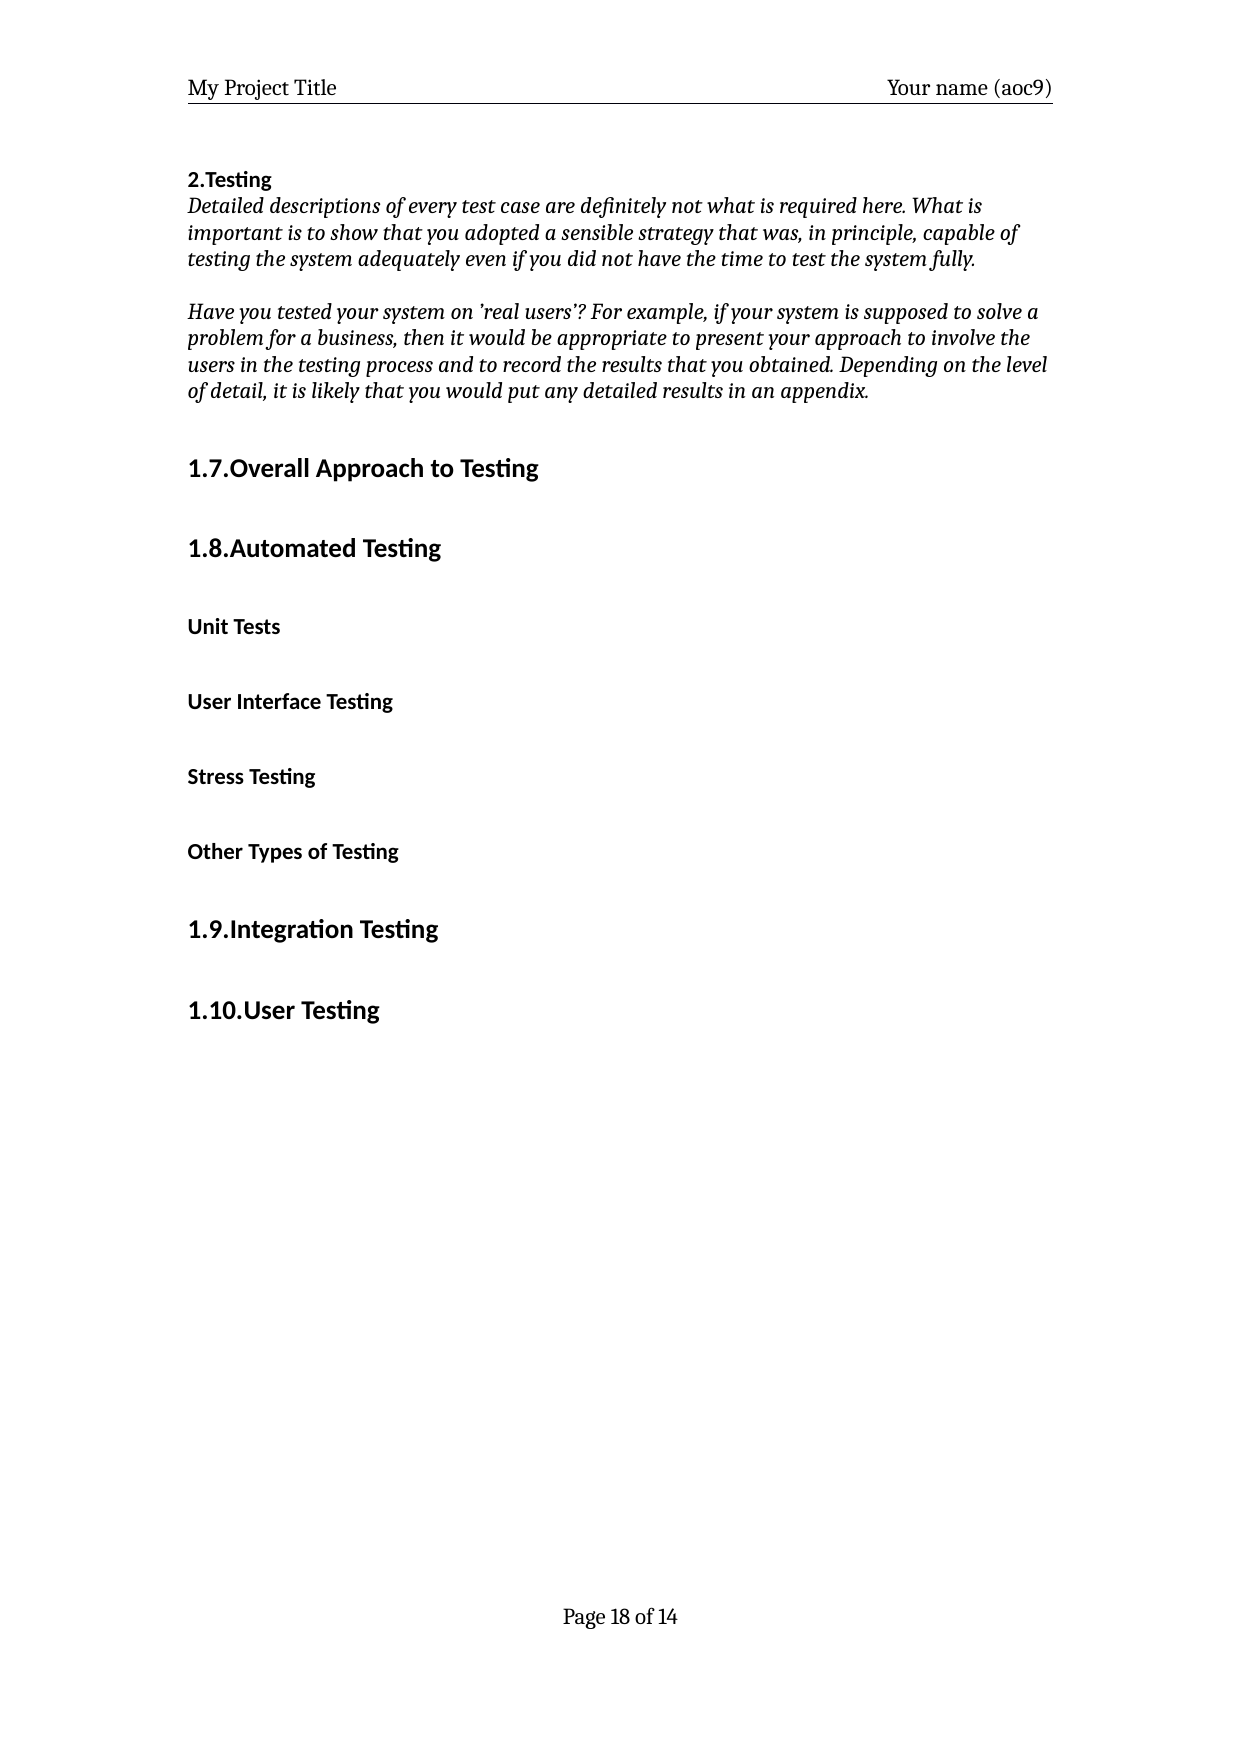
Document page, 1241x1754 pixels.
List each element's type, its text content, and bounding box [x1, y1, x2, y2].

text Detailed descriptions of every test case are definitely not what is required here. What is important is to show that you adopted a sensible strategy that was, in principle, capable of testing the system adequately even if you did not have the time to test the system fully. [187, 193, 1053, 272]
text Have you tested your system on ’real users’? For example, if your system is supposed to solve a problem for a business, then it would be appropriate to present your approach to involve the users in the testing process and to record the results that you obtained. Depending on the level of detail, it is likely that you would put any detailed results in an appendix. [187, 299, 1053, 404]
subtitle User Interface Testing [187, 687, 1053, 715]
subtitle Other Types of Testing [187, 837, 1053, 865]
subtitle Automated Testing [187, 532, 1053, 564]
subtitle User Testing [187, 993, 1053, 1026]
subtitle Unit Tests [187, 612, 1053, 640]
subtitle Integration Testing [187, 913, 1053, 946]
subtitle Testing [187, 165, 1053, 193]
subtitle Overall Approach to Testing [187, 451, 1053, 484]
subtitle Stress Testing [187, 762, 1053, 790]
